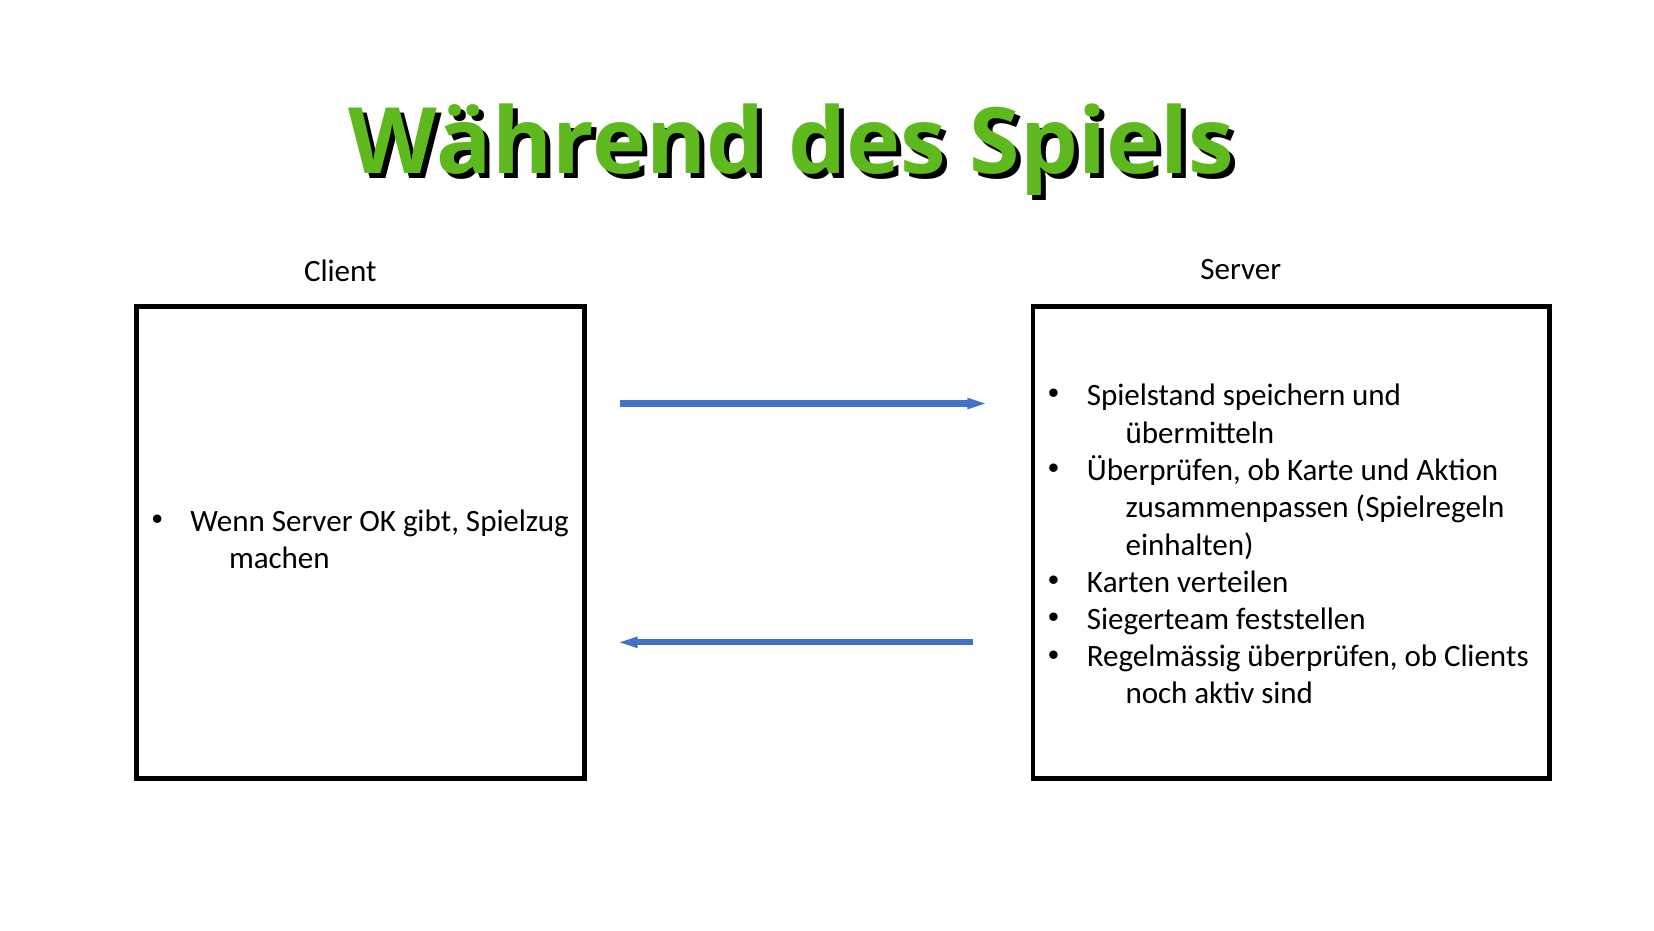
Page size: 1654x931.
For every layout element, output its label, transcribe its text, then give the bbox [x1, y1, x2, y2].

text_box Wenn Server OK gibt, Spielzug machen [137, 306, 585, 779]
text_box Server [1185, 241, 1298, 294]
title Während des Spiels [47, 59, 1536, 215]
text_box Spielstand speichern und übermitteln Überprüfen, ob Karte und Aktion zusammenpassen (Spielregeln einhalten) Karten verteilen Siegerteam feststellen Regelmässig überprüfen, ob Clients noch aktiv sind [1033, 306, 1550, 779]
text_box Client [289, 242, 393, 296]
